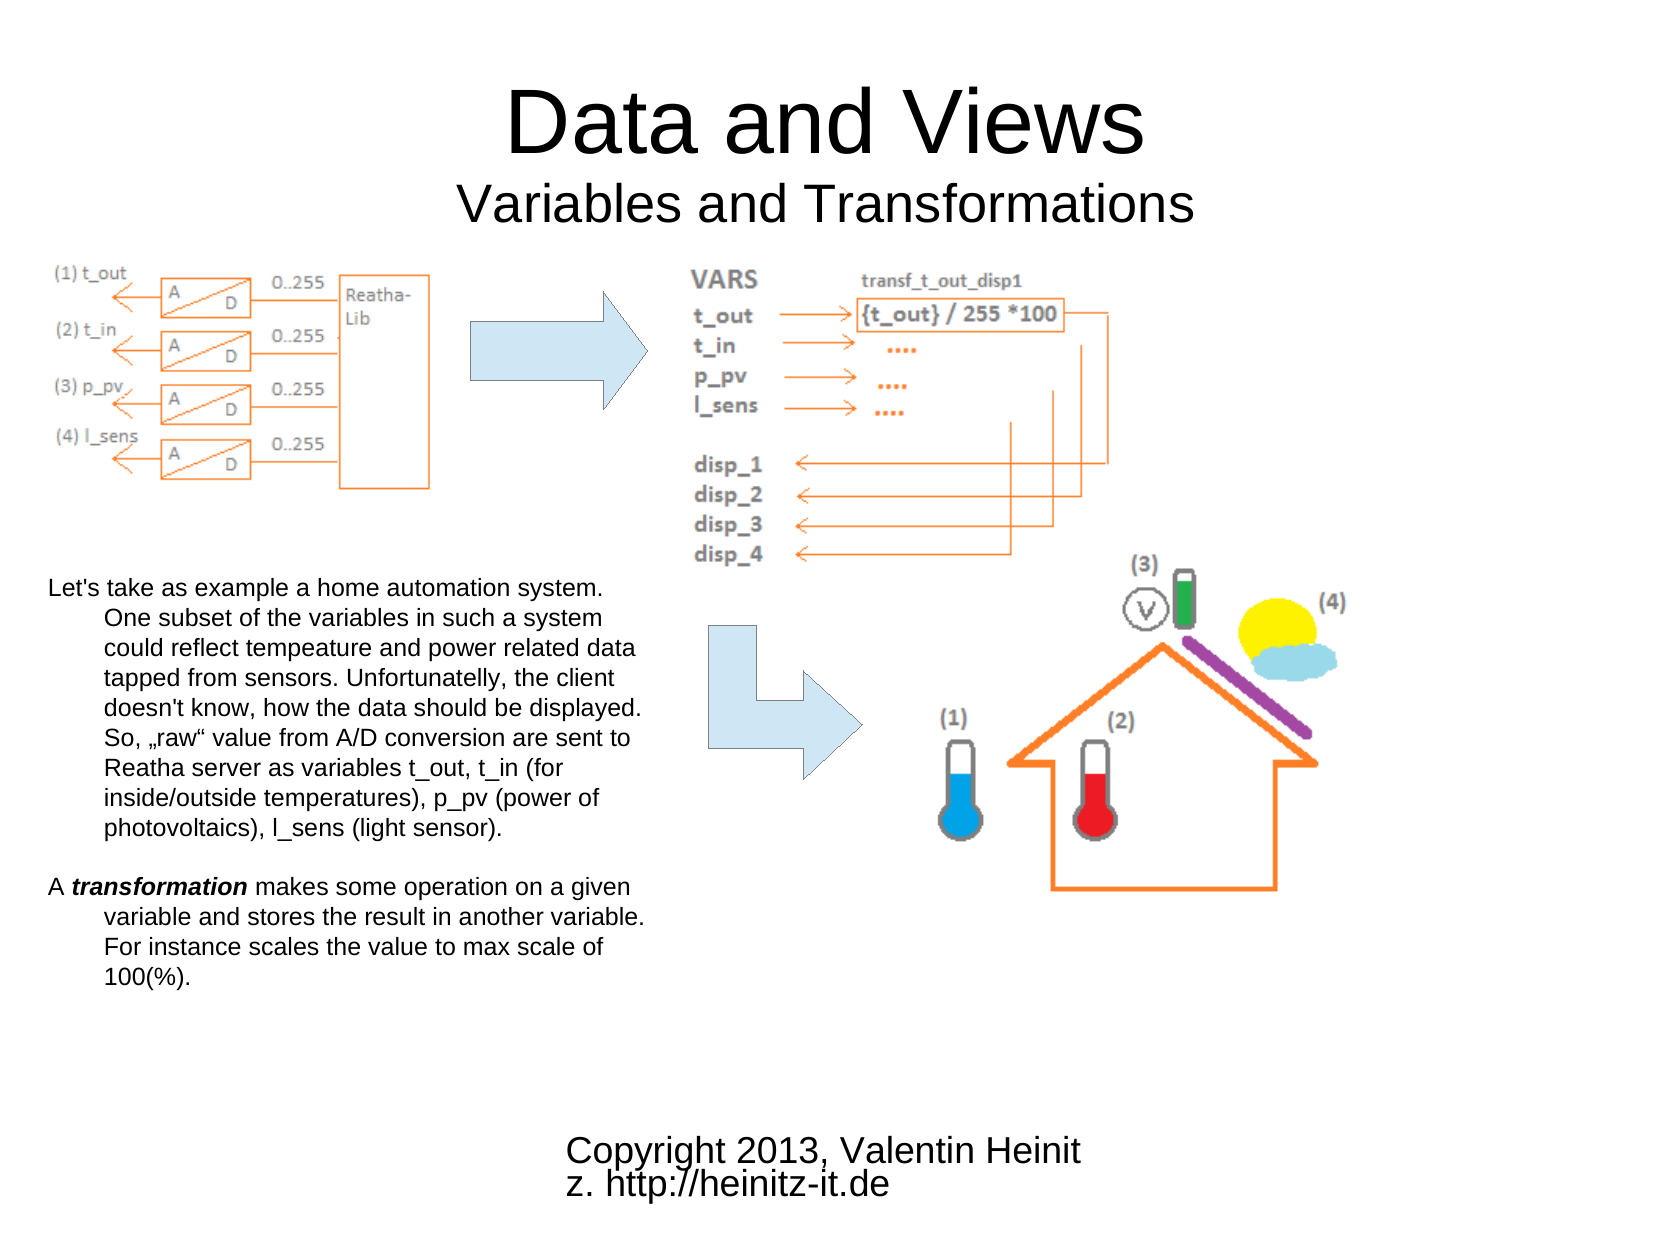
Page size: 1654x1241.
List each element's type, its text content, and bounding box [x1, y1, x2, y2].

picture [683, 259, 1353, 898]
picture [45, 256, 441, 499]
text_box [708, 625, 863, 780]
list Let's take as example a home automation system. One subset of the variables in such a system could reflect tempeature and power related data tapped from sensors. Unfortunatelly, the client doesn't know, how the data should be displayed. So, „raw“ value from A/D conversion are sent to Reatha server as variables t_out, t_in (for inside/outside temperatures), p_pv (power of photovoltaics), l_sens (light sensor). A transformation makes some operation on a given variable and stores the result in another variable. For instance scales the value to max scale of 100(%). [47, 566, 650, 1111]
text_box [470, 291, 648, 410]
title Data and Views Variables and Transformations [82, 49, 1571, 257]
